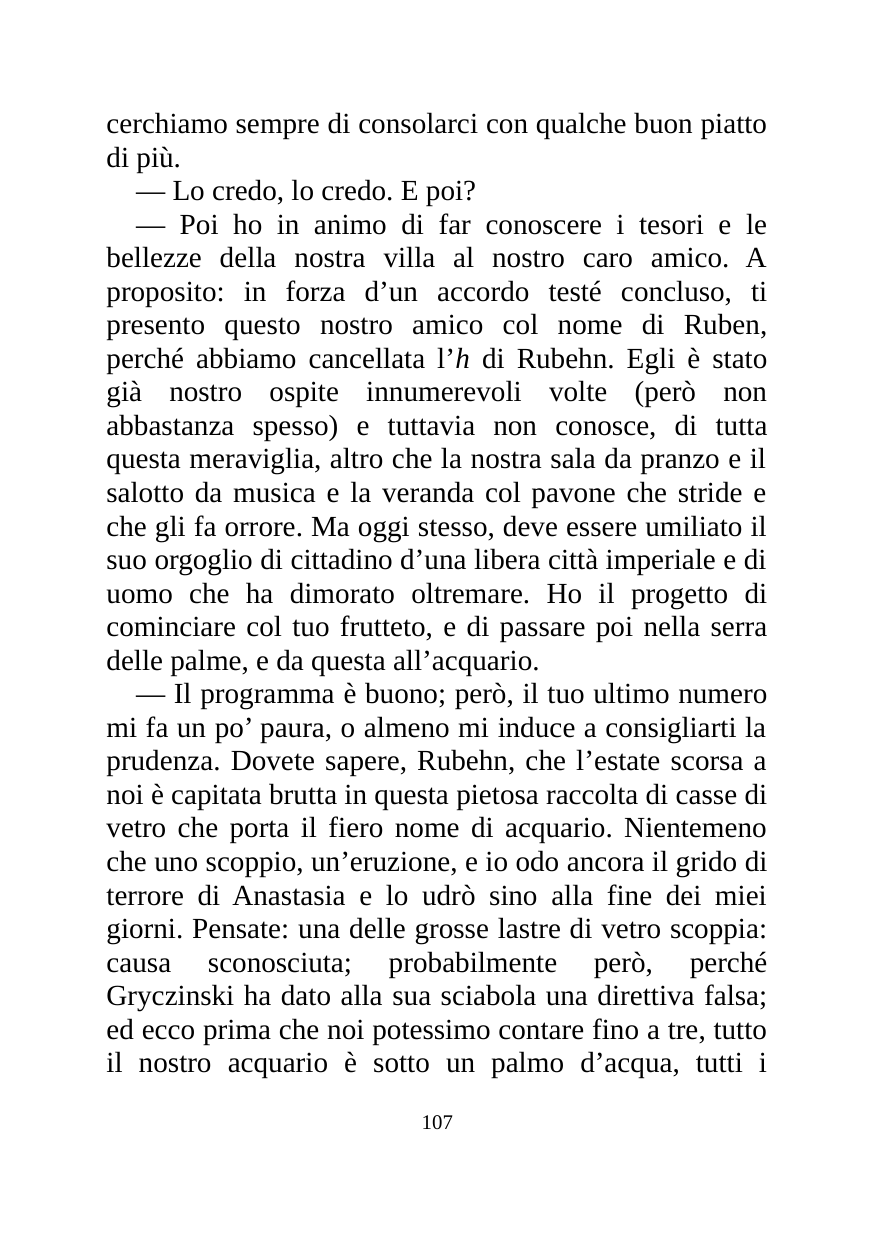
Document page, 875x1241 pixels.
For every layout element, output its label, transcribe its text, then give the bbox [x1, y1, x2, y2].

text — Lo credo, lo credo. E poi? [106, 173, 768, 207]
text — Poi ho in animo di far conoscere i tesori e le bellezze della nostra villa al nostro caro amico. A proposito: in forza d’un accordo testé concluso, ti presento questo nostro amico col nome di Ruben, perché abbiamo cancellata l’h di Rubehn. Egli è stato già nostro ospite innumerevoli volte (però non abbastanza spesso) e tuttavia non conosce, di tutta questa meraviglia, altro che la nostra sala da pranzo e il salotto da musica e la veranda col pavone che stride e che gli fa orrore. Ma oggi stesso, deve essere umiliato il suo orgoglio di cittadino d’una libera città imperiale e di uomo che ha dimorato oltremare. Ho il progetto di cominciare col tuo frutteto, e di passare poi nella serra delle palme, e da questa all’acquario. [106, 207, 768, 676]
text — Il programma è buono; però, il tuo ultimo numero mi fa un po’ paura, o almeno mi induce a consigliarti la prudenza. Dovete sapere, Rubehn, che l’estate scorsa a noi è capitata brutta in questa pietosa raccolta di casse di vetro che porta il fiero nome di acquario. Nientemeno che uno scoppio, un’eruzione, e io odo ancora il grido di terrore di Anastasia e lo udrò sino alla fine dei miei giorni. Pensate: una delle grosse lastre di vetro scoppia: causa sconosciuta; probabilmente però, perché Gryczinski ha dato alla sua sciabola una direttiva falsa; ed ecco prima che noi potessimo contare fino a tre, tutto il nostro acquario è sotto un palmo d’acqua, tutti i [106, 676, 768, 1079]
text cerchiamo sempre di consolarci con qualche buon piatto di più. [106, 106, 768, 173]
